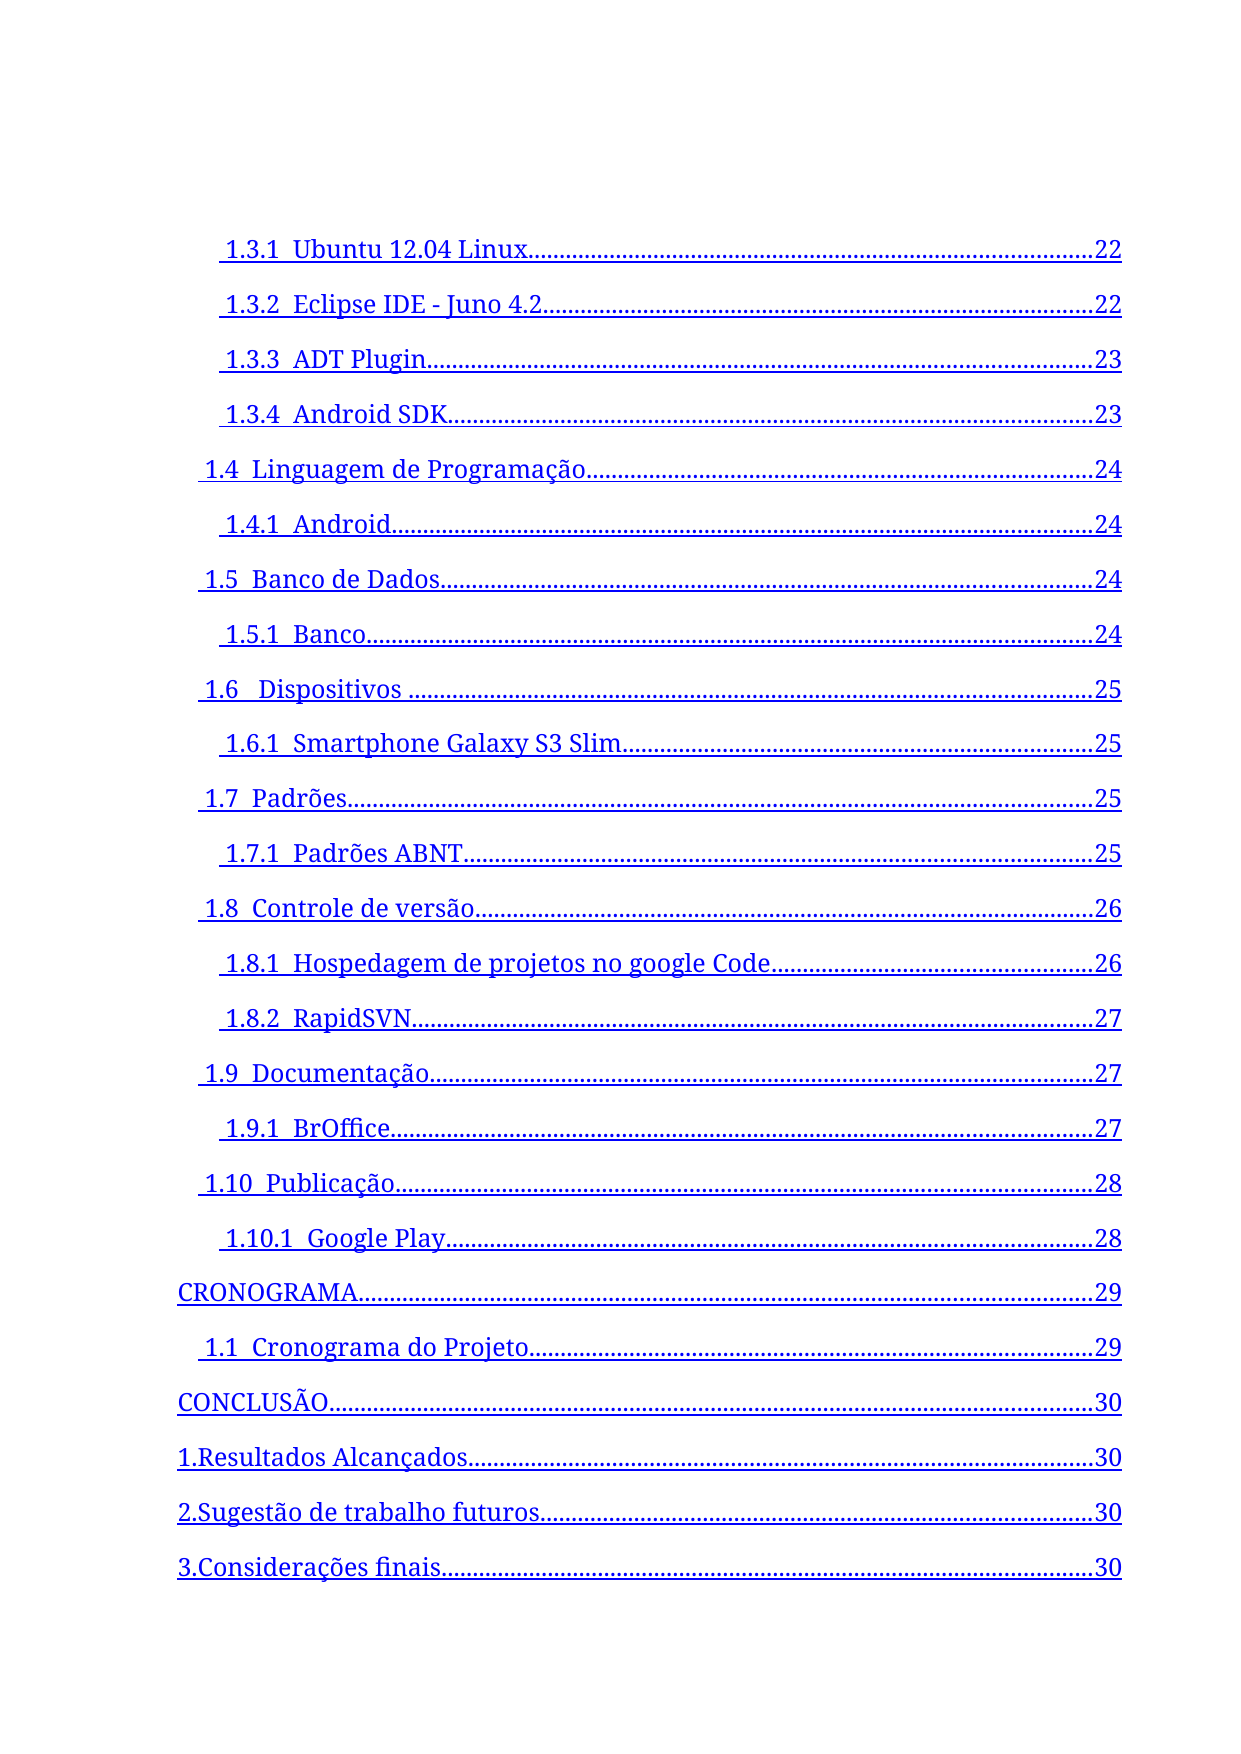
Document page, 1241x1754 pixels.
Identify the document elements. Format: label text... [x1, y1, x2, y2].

text 2.Sugestão de trabalho futuros 30 [177, 1495, 1122, 1523]
text 1.Resultados Alcançados 30 [177, 1440, 1122, 1469]
text [219, 427, 1122, 431]
text CRONOGRAMA 29 [177, 1275, 1122, 1304]
text 1.3.3 ADT Plugin 23 [219, 342, 1122, 371]
text [198, 592, 1122, 596]
text 1.8 Controle de versão 26 [198, 891, 1122, 920]
text 1.7 Padrões 25 [198, 781, 1122, 810]
text [219, 976, 1122, 980]
text [177, 1580, 1122, 1584]
text 1.9 Documentação 27 [198, 1056, 1122, 1084]
text [219, 537, 1122, 541]
text 1.4.1 Android 24 [219, 507, 1122, 535]
text 1.6 Dispositivos 25 [198, 671, 1122, 700]
text 1.3.4 Android SDK 23 [219, 397, 1122, 426]
text 1.3.2 Eclipse IDE - Juno 4.2 22 [219, 287, 1122, 316]
text 1.9.1 BrOffice 27 [219, 1110, 1122, 1139]
text 1.5 Banco de Dados 24 [198, 561, 1122, 590]
text 1.7.1 Padrões ABNT 25 [219, 836, 1122, 865]
text 1.1 Cronograma do Projeto 29 [198, 1330, 1122, 1359]
text [177, 1525, 1122, 1529]
text 1.10.1 Google Play 28 [219, 1220, 1122, 1249]
text 1.8.2 RapidSVN 27 [219, 1001, 1122, 1029]
text 1.6.1 Smartphone Galaxy S3 Slim 25 [219, 726, 1122, 755]
text [219, 1031, 1122, 1035]
text 1.5.1 Banco 24 [219, 616, 1122, 645]
text [198, 482, 1122, 486]
text CONCLUSÃO 30 [177, 1385, 1122, 1414]
text 3.Considerações finais 30 [177, 1549, 1122, 1578]
text 1.4 Linguagem de Programação 24 [198, 452, 1122, 481]
text 1.8.1 Hospedagem de projetos no google Code 26 [219, 946, 1122, 974]
text 1.10 Publicação 28 [198, 1165, 1122, 1194]
text 1.3.1 Ubuntu 12.04 Linux 22 [219, 232, 1122, 261]
